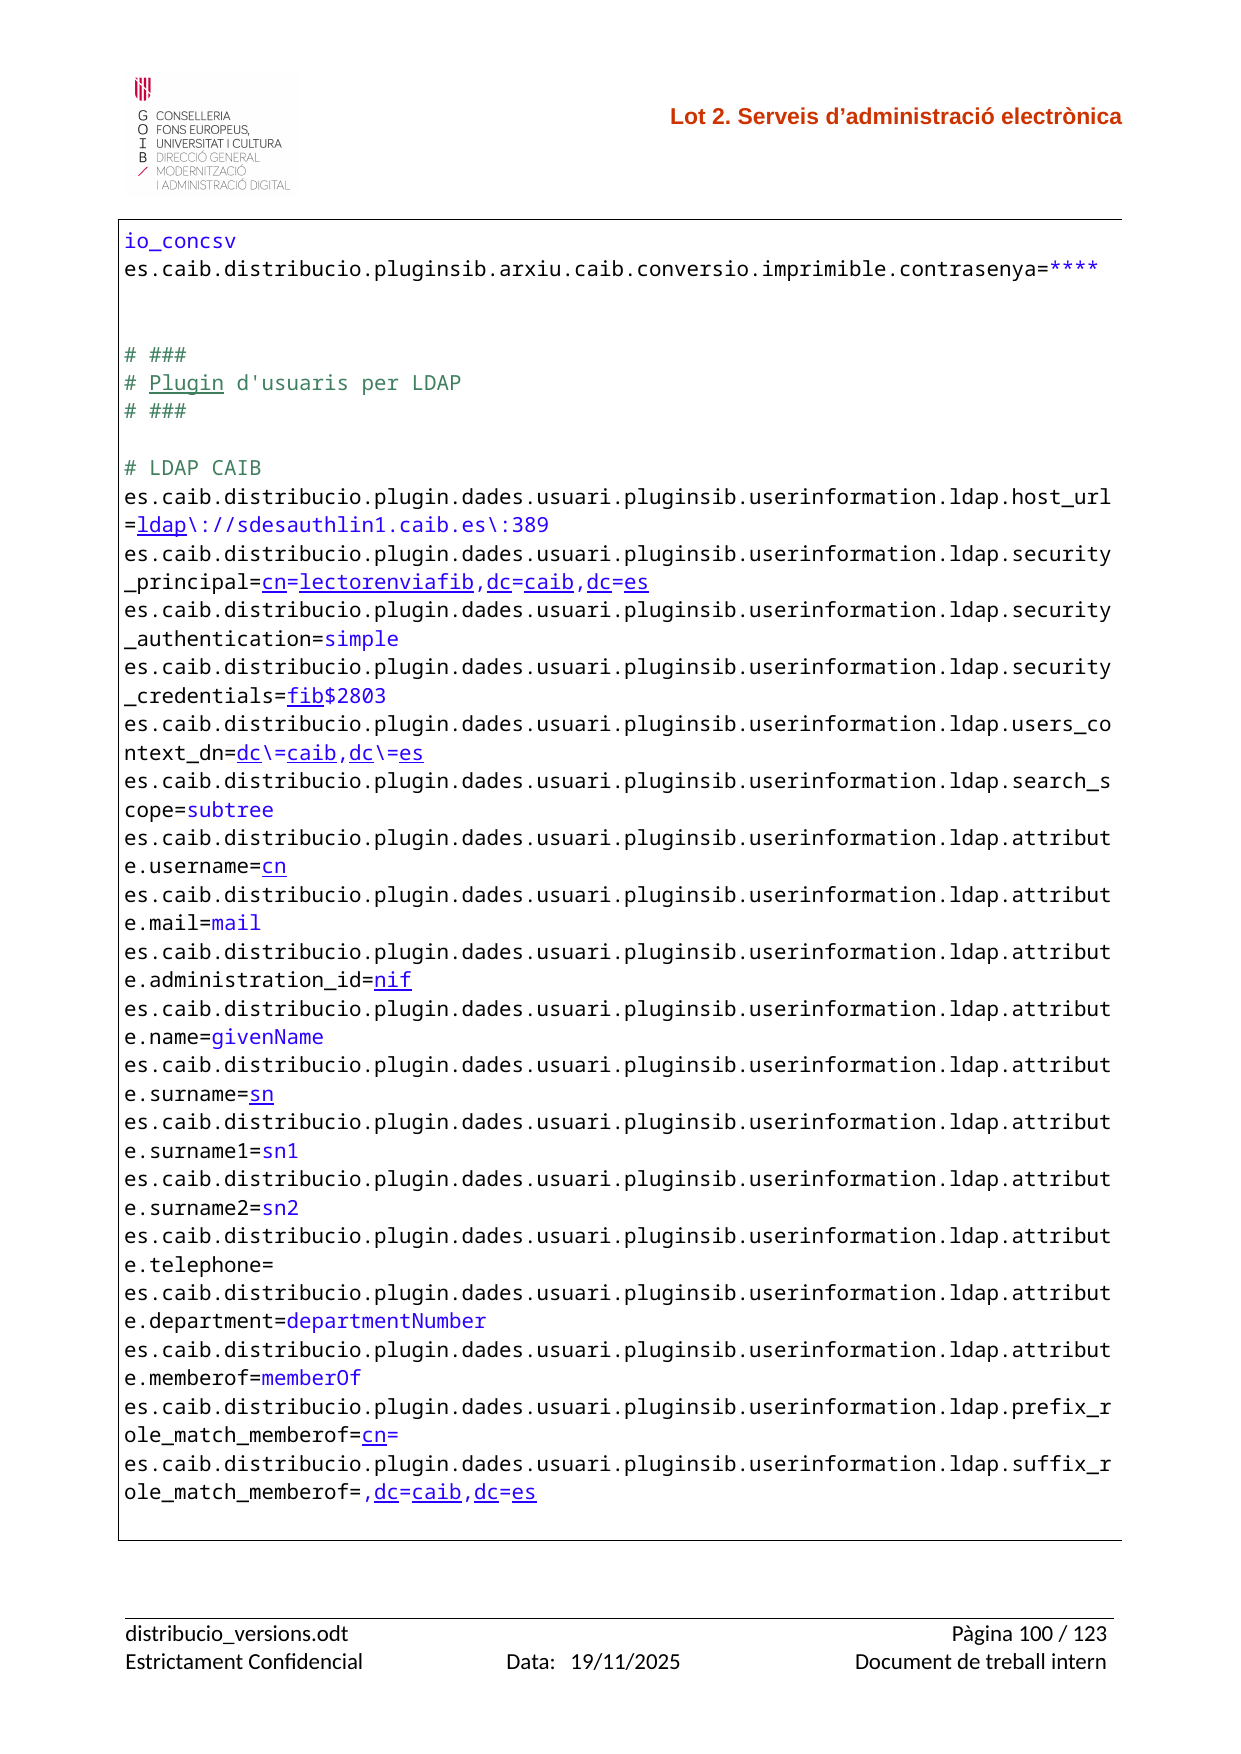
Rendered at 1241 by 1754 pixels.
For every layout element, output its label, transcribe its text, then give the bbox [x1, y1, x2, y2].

table_header io_concsv es.caib.distribucio.pluginsib.arxiu.caib.conversio.imprimible.contrasenya=**** # ### # Plugin d'usuaris per LDAP # ### # LDAP CAIB es.caib.distribucio.plugin.dades.usuari.pluginsib.userinformation.ldap.host_url=ldap\://sdesauthlin1.caib.es\:389 es.caib.distribucio.plugin.dades.usuari.pluginsib.userinformation.ldap.security_principal=cn=lectorenviafib,dc=caib,dc=es es.caib.distribucio.plugin.dades.usuari.pluginsib.userinformation.ldap.security_authentication=simple es.caib.distribucio.plugin.dades.usuari.pluginsib.userinformation.ldap.security_credentials=fib$2803 es.caib.distribucio.plugin.dades.usuari.pluginsib.userinformation.ldap.users_context_dn=dc\=caib,dc\=es es.caib.distribucio.plugin.dades.usuari.pluginsib.userinformation.ldap.search_scope=subtree es.caib.distribucio.plugin.dades.usuari.pluginsib.userinformation.ldap.attribute.username=cn es.caib.distribucio.plugin.dades.usuari.pluginsib.userinformation.ldap.attribute.mail=mail es.caib.distribucio.plugin.dades.usuari.pluginsib.userinformation.ldap.attribute.administration_id=nif es.caib.distribucio.plugin.dades.usuari.pluginsib.userinformation.ldap.attribute.name=givenName es.caib.distribucio.plugin.dades.usuari.pluginsib.userinformation.ldap.attribute.surname=sn es.caib.distribucio.plugin.dades.usuari.pluginsib.userinformation.ldap.attribute.surname1=sn1 es.caib.distribucio.plugin.dades.usuari.pluginsib.userinformation.ldap.attribute.surname2=sn2 es.caib.distribucio.plugin.dades.usuari.pluginsib.userinformation.ldap.attribute.telephone= es.caib.distribucio.plugin.dades.usuari.pluginsib.userinformation.ldap.attribute.department=departmentNumber es.caib.distribucio.plugin.dades.usuari.pluginsib.userinformation.ldap.attribute.memberof=memberOf es.caib.distribucio.plugin.dades.usuari.pluginsib.userinformation.ldap.prefix_role_match_memberof=cn= es.caib.distribucio.plugin.dades.usuari.pluginsib.userinformation.ldap.suffix_role_match_memberof=,dc=caib,dc=es [119, 220, 1122, 1540]
picture [126, 70, 299, 197]
